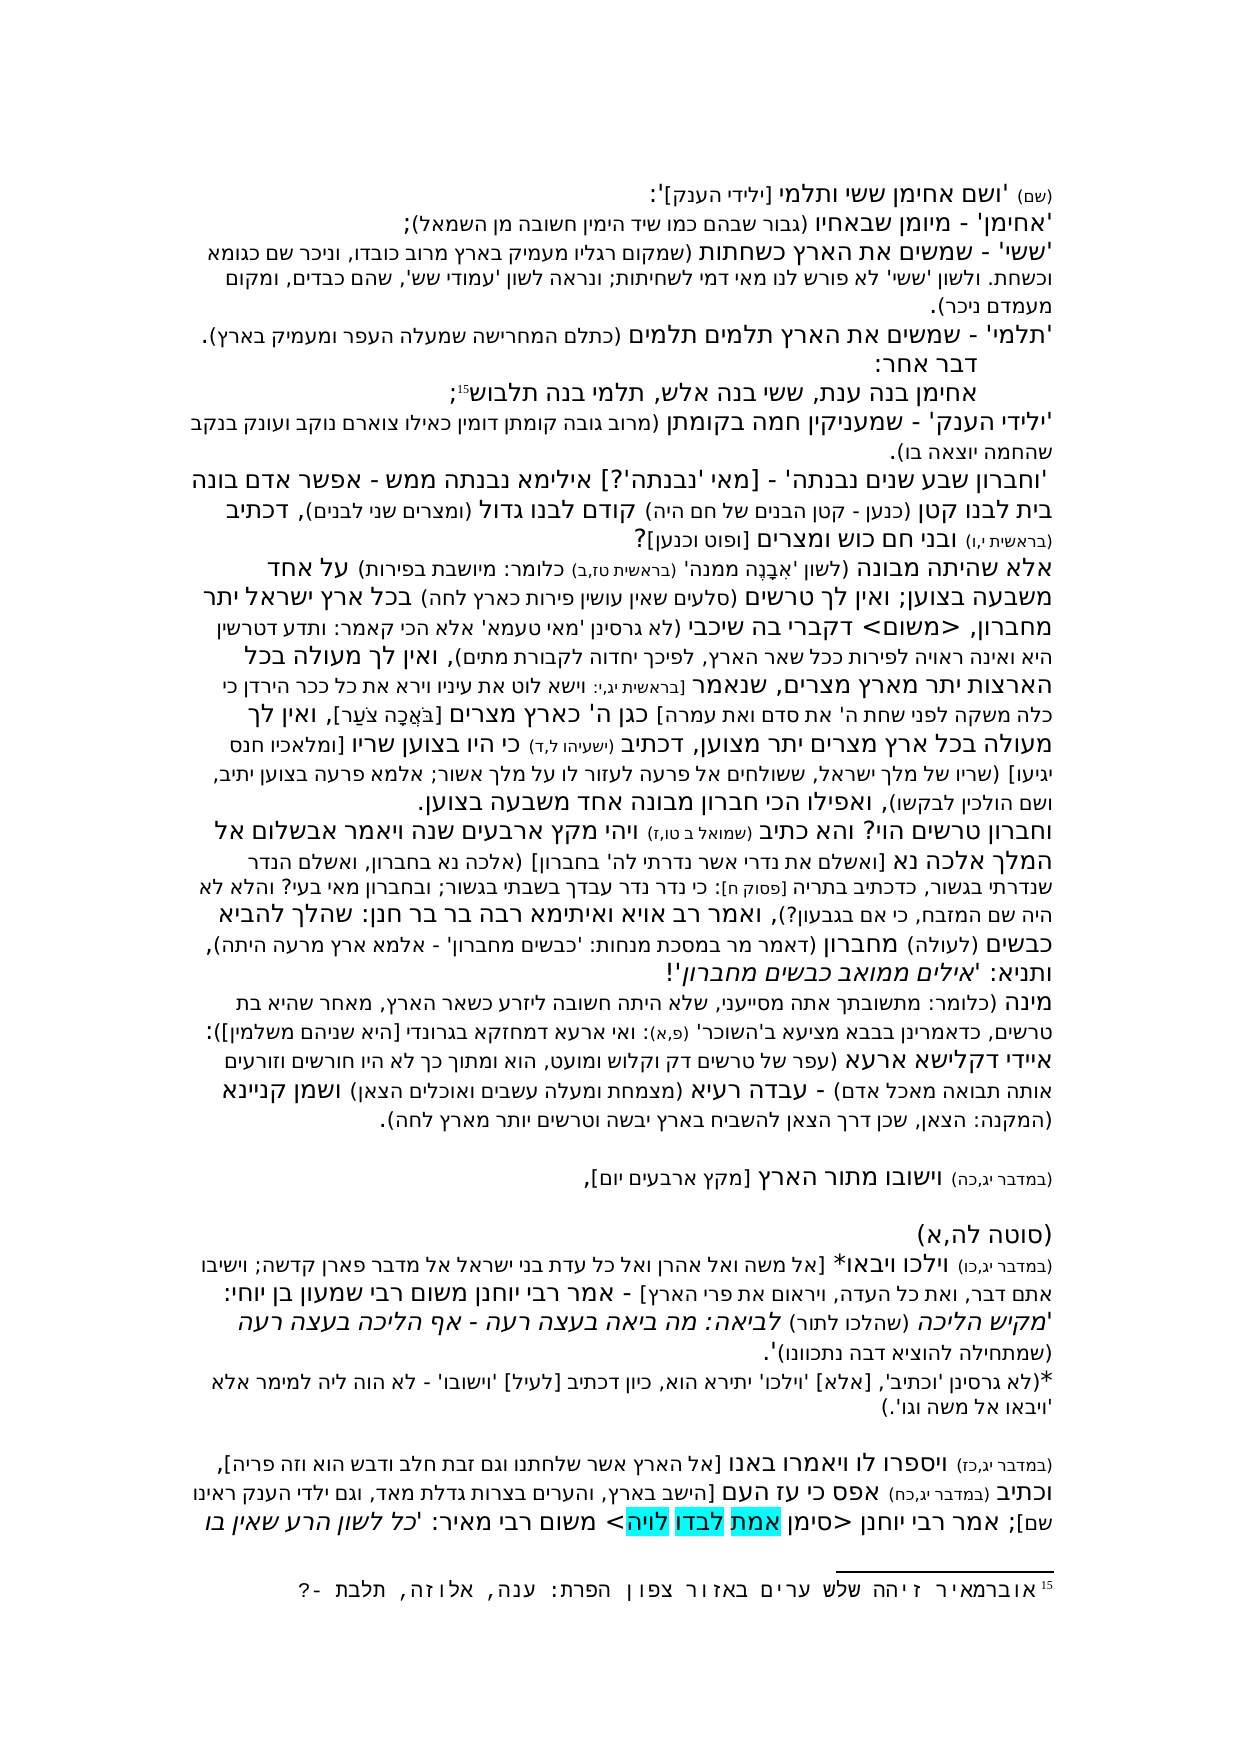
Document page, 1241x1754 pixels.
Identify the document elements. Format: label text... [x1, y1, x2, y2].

text 'תלמי' - שמשים את הארץ תלמים תלמים (כתלם המחרישה שמעלה העפר ומעמיק בארץ). [187, 320, 1053, 349]
text (סוטה לה,א) [187, 1220, 1053, 1249]
text מינה (כלומר: מתשובתך אתה מסייעני, שלא היתה חשובה ליזרע כשאר הארץ, מאחר שהיא בת טרשים, כדאמרינן בבבא מציעא ב'השוכר' (פ,א): ואי ארעא דמחזקא בגרונדי [היא שניהם משלמין]): איידי דקלישא ארעא (עפר של טרשים דק וקלוש ומועט, הוא ומתוך כך לא היו חורשים וזורעים אותה תבואה מאכל אדם) - עבדה רעיא (מצמחת ומעלה עשבים ואוכלים הצאן) ושמן קניינא (המקנה: הצאן, שכן דרך הצאן להשביח בארץ יבשה וטרשים יותר מארץ לחה). [187, 987, 1053, 1133]
text (במדבר יג,כו) וילכו ויבאו* [אל משה ואל אהרן ואל כל עדת בני ישראל אל מדבר פארן קדשה; וישיבו אתם דבר, ואת כל העדה, ויראום את פרי הארץ] - אמר רבי יוחנן משום רבי שמעון בן יוחי: 'מקיש הליכה (שהלכו לתור) לביאה: מה ביאה בעצה רעה - אף הליכה בעצה רעה (שמתחילה להוציא דבה נתכוונו)'. [187, 1249, 1053, 1366]
text 'ילידי הענק' - שמעניקין חמה בקומתן (מרוב גובה קומתן דומין כאילו צוארם נוקב ועונק בנקב שהחמה יוצאה בו). [187, 407, 1053, 466]
text 'אחימן' - מיומן שבאחיו (גבור שבהם כמו שיד הימין חשובה מן השמאל); [187, 208, 1053, 237]
text וחברון טרשים הוי? והא כתיב (שמואל ב טו,ז) ויהי מקץ ארבעים שנה ויאמר אבשלום אל המלך אלכה נא [ואשלם את נדרי אשר נדרתי לה' בחברון] (אלכה נא בחברון, ואשלם הנדר שנדרתי בגשור, כדכתיב בתריה [פסוק ח]: כי נדר נדר עבדך בשבתי בגשור; ובחברון מאי בעי? והלא לא היה שם המזבח, כי אם בגבעון?), ואמר רב אויא ואיתימא רבה בר בר חנן: שהלך להביא כבשים (לעולה) מחברון (דאמר מר במסכת מנחות: 'כבשים מחברון' - אלמא ארץ מרעה היתה), ותניא: 'אילים ממואב כבשים מחברון'! [187, 817, 1053, 987]
text 'וחברון שבע שנים נבנתה' - [מאי 'נבנתה'?] אילימא נבנתה ממש - אפשר אדם בונה בית לבנו קטן (כנען - קטן הבנים של חם היה) קודם לבנו גדול (ומצרים שני לבנים), דכתיב (בראשית י,ו) ובני חם כוש ומצרים [ופוט וכנען]? [187, 466, 1053, 553]
text (במדבר יג,כז) ויספרו לו ויאמרו באנו [אל הארץ אשר שלחתנו וגם זבת חלב ודבש הוא וזה פריה], וכתיב (במדבר יג,כח) אפס כי עז העם [הישב בארץ, והערים בצרות גדלת מאד, וגם ילדי הענק ראינו שם]; אמר רבי יוחנן <סימן אמת לבדו לויה> משום רבי מאיר: 'כל לשון הרע שאין בו [187, 1448, 1053, 1536]
text 'ששי' - שמשים את הארץ כשחתות (שמקום רגליו מעמיק בארץ מרוב כובדו, וניכר שם כגומא וכשחת. ולשון 'ששי' לא פורש לנו מאי דמי לשחיתות; ונראה לשון 'עמודי שש', שהם כבדים, ומקום מעמדם ניכר). [187, 237, 1053, 320]
text אחימן בנה ענת, ששי בנה אלש, תלמי בנה תלבוש; [187, 378, 978, 407]
text דבר אחר: [187, 349, 978, 378]
text אוברמאיר זיהה שלש ערים באזור צפון הפרת: ענה, אלוזה, תלבת -? [187, 1578, 1053, 1604]
text *(לא גרסינן 'וכתיב', [אלא] 'וילכו' יתירא הוא, כיון דכתיב [לעיל] 'וישובו' - לא הוה ליה למימר אלא 'ויבאו אל משה וגו'.) [187, 1366, 1053, 1419]
text אלא שהיתה מבונה (לשון 'אִבָנֶה ממנה' (בראשית טז,ב) כלומר: מיושבת בפירות) על אחד משבעה בצוען; ואין לך טרשים (סלעים שאין עושין פירות כארץ לחה) בכל ארץ ישראל יתר מחברון, <משום> דקברי בה שיכבי (לא גרסינן 'מאי טעמא' אלא הכי קאמר: ותדע דטרשין היא ואינה ראויה לפירות ככל שאר הארץ, לפיכך יחדוה לקבורת מתים), ואין לך מעולה בכל הארצות יתר מארץ מצרים, שנאמר [בראשית יג,י: וישא לוט את עיניו וירא את כל ככר הירדן כי כלה משקה לפני שחת ה' את סדם ואת עמרה] כגן ה' כארץ מצרים [בֹּאֲכָה צֹעַר], ואין לך מעולה בכל ארץ מצרים יתר מצוען, דכתיב (ישעיהו ל,ד) כי היו בצוען שריו [ומלאכיו חנס יגיעו] (שריו של מלך ישראל, ששולחים אל פרעה לעזור לו על מלך אשור; אלמא פרעה בצוען יתיב, ושם הולכין לבקשו), ואפילו הכי חברון מבונה אחד משבעה בצוען. [187, 553, 1053, 817]
text (במדבר יג,כה) וישובו מתור הארץ [מקץ ארבעים יום], [187, 1162, 1053, 1191]
text (שם) 'ושם אחימן ששי ותלמי [ילידי הענק]': [187, 179, 1053, 208]
